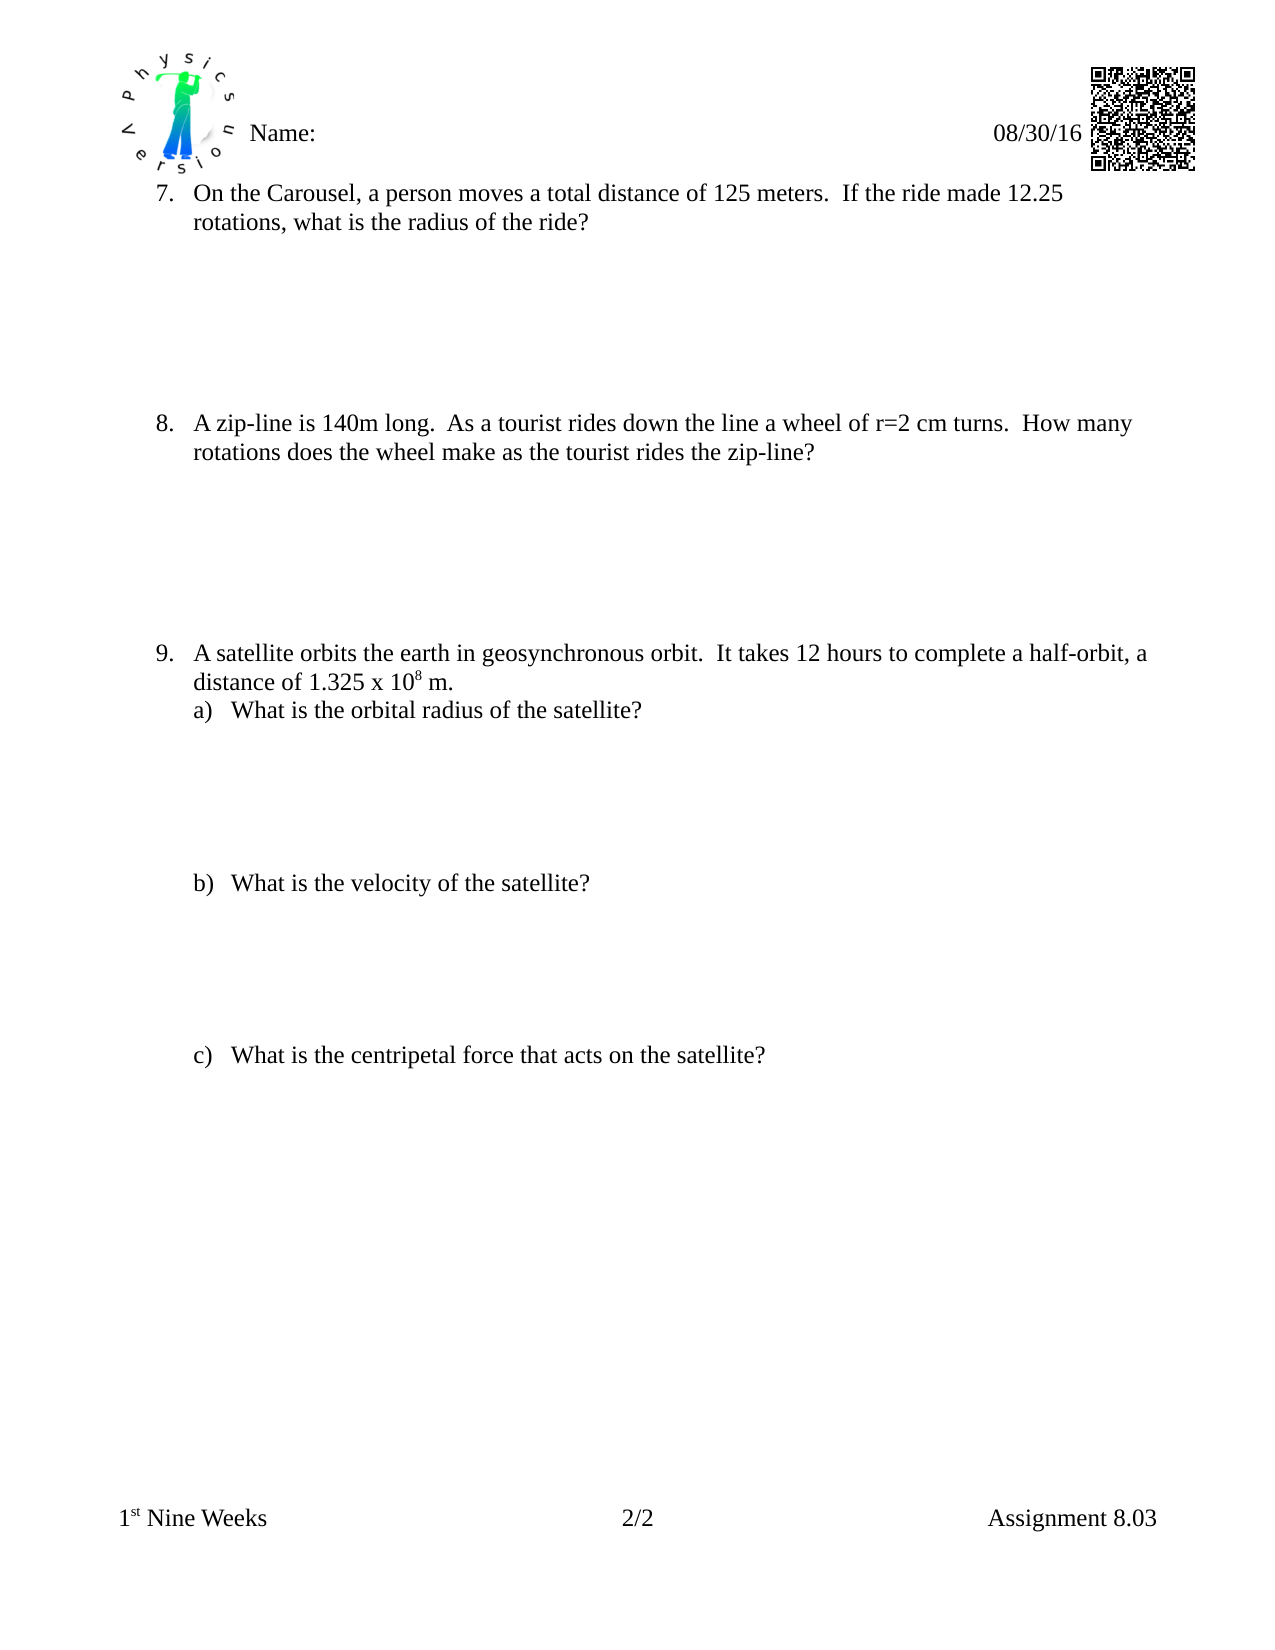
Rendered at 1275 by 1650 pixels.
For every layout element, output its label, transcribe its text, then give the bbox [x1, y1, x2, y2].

picture [121, 53, 235, 174]
picture [1082, 58, 1203, 179]
list On the Carousel, a person moves a total distance of 125 meters. If the ride made 12.25 rotations, what is the radius of the ride? [156, 176, 1157, 236]
list What is the velocity of the satellite? [193, 868, 1157, 897]
list What is the orbital radius of the satellite? [193, 696, 1157, 724]
list A satellite orbits the earth in geosynchronous orbit. It takes 12 hours to complete a half-orbit, a distance of 1.325 x 108 m. [156, 638, 1157, 696]
list What is the centripetal force that acts on the satellite? [193, 1041, 1157, 1069]
list A zip-line is 140m long. As a tourist rides down the line a wheel of r=2 cm turns. How many rotations does the wheel make as the tourist rides the zip-line? [156, 408, 1157, 466]
